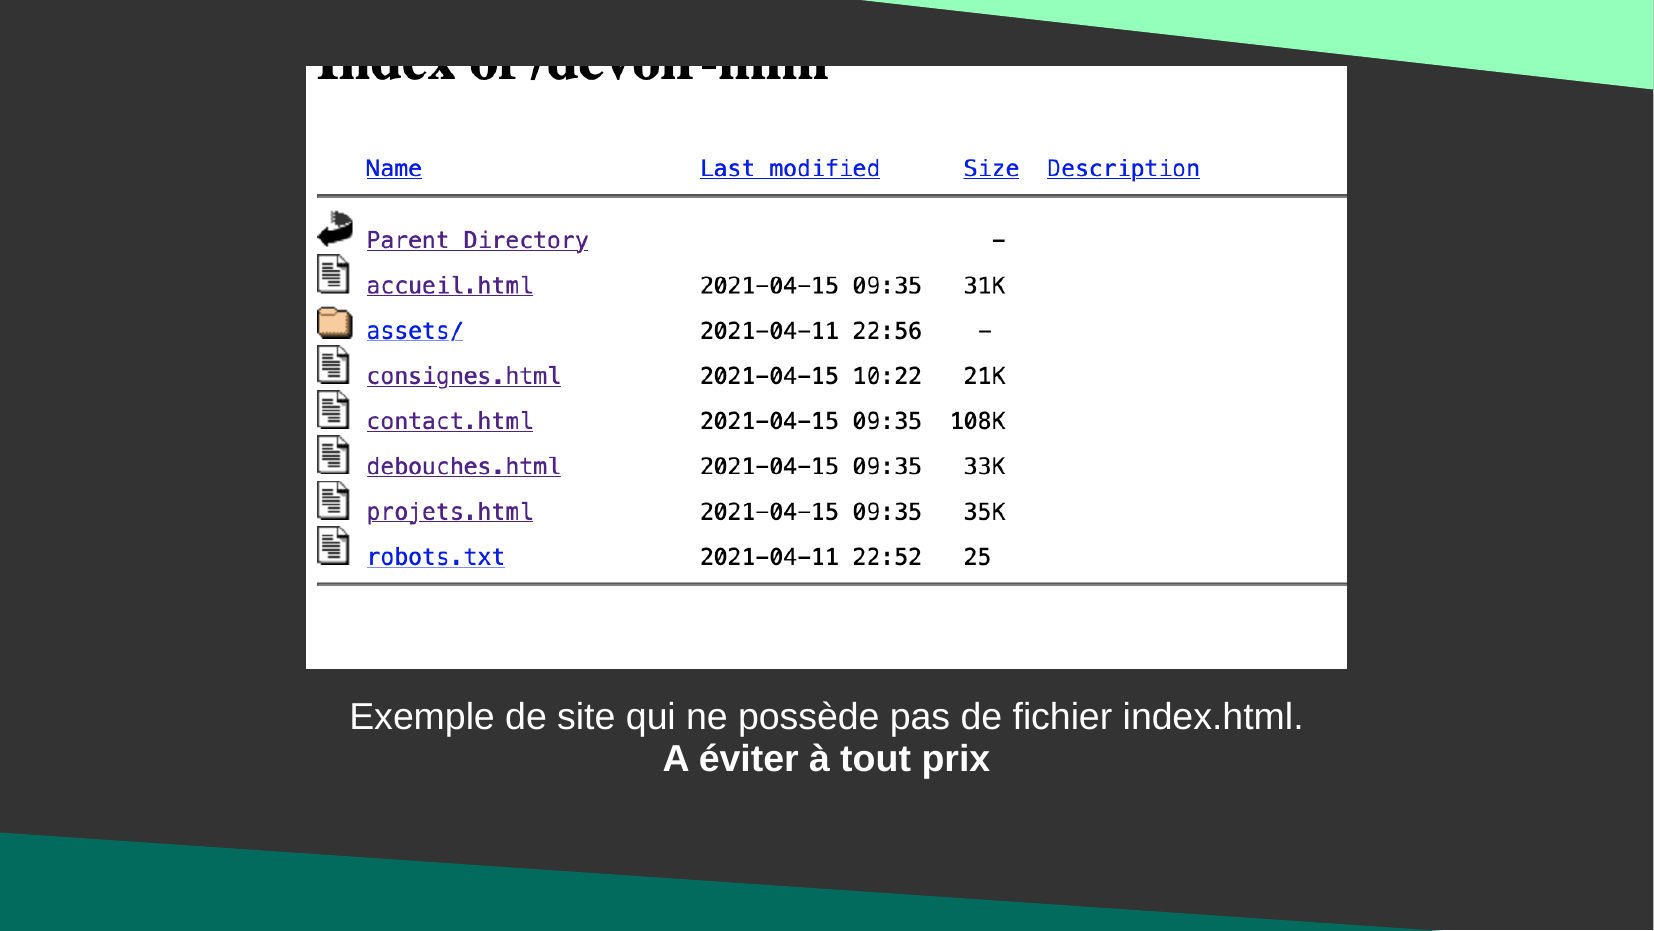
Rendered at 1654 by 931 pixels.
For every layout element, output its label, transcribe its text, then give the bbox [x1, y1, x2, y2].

text_box [860, 0, 1654, 90]
picture [306, 66, 1347, 669]
text_box Exemple de site qui ne possède pas de fichier index.html. A éviter à tout prix [301, 688, 1353, 804]
